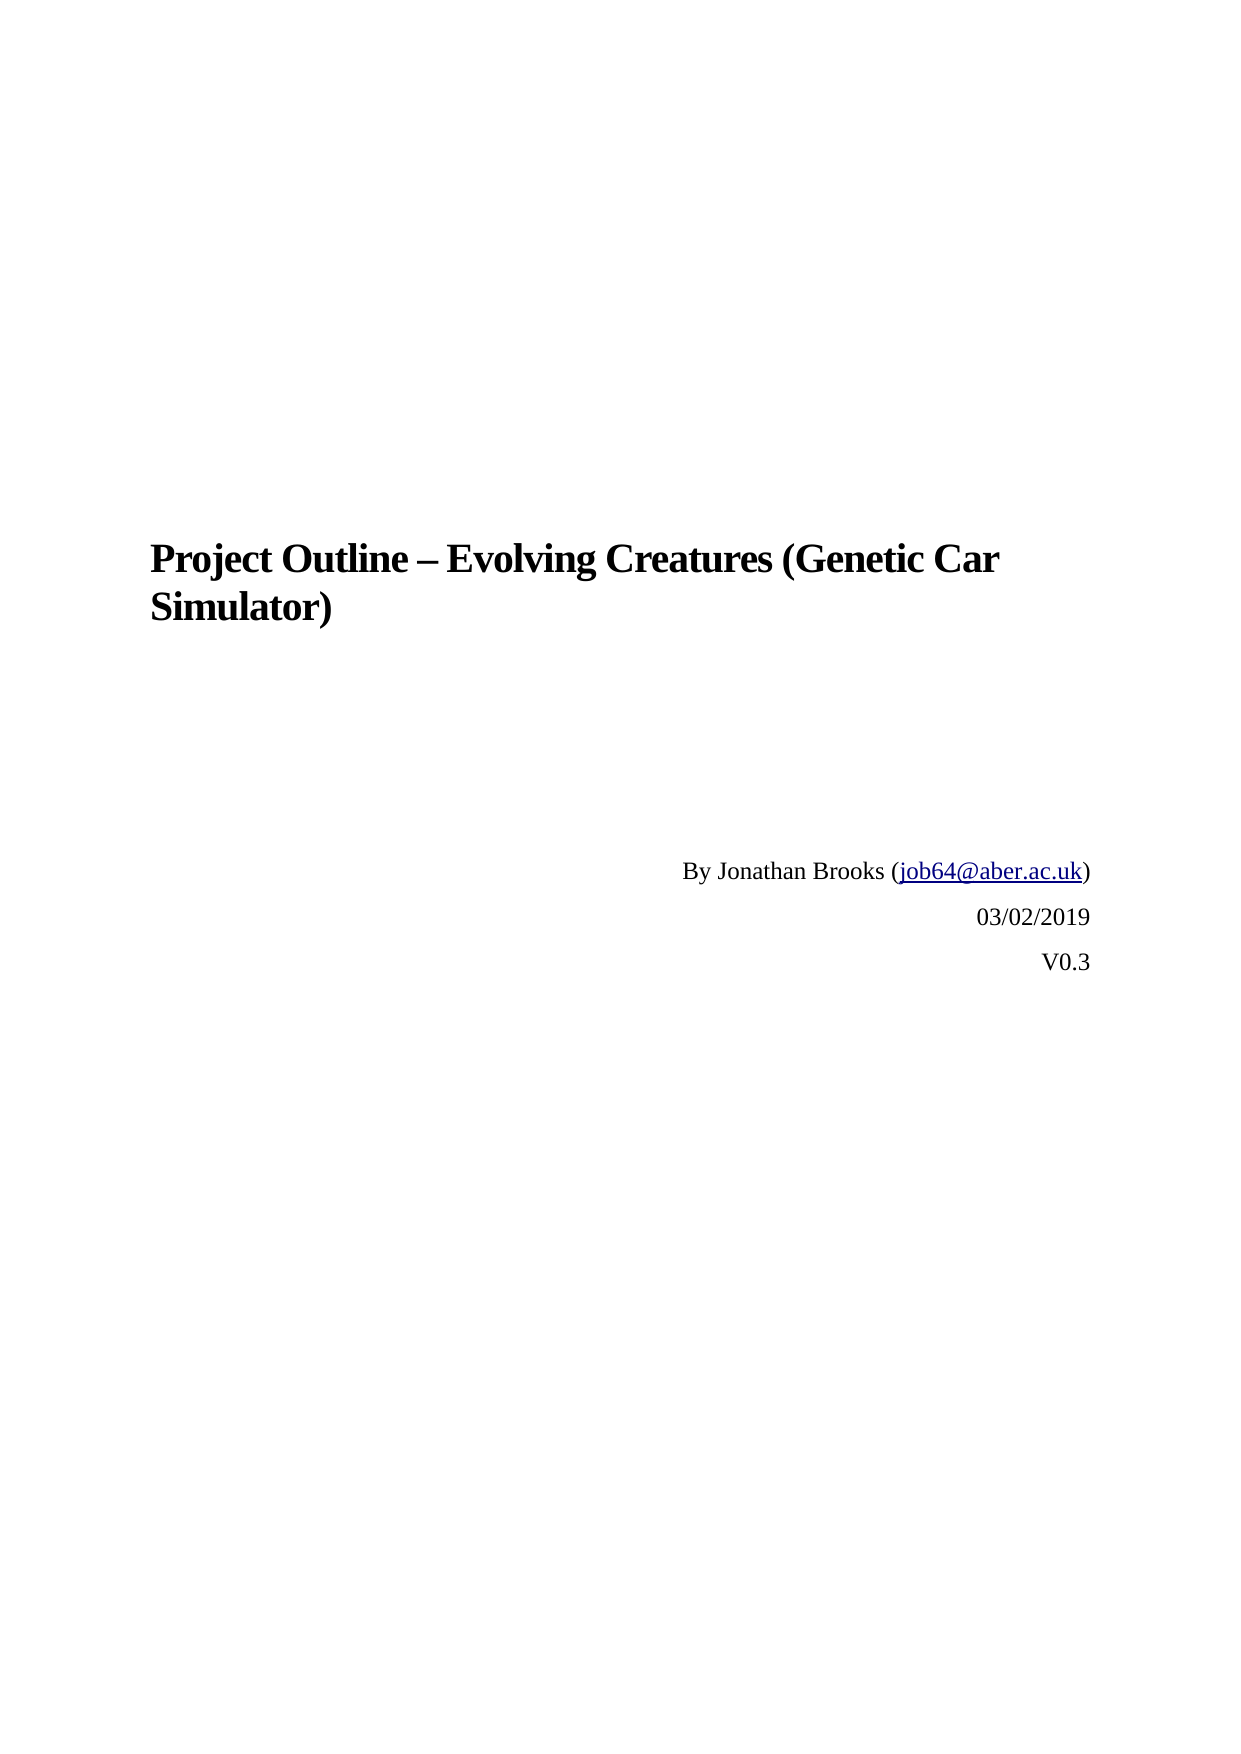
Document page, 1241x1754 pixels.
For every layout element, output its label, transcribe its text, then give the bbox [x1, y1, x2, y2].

title Project Outline – Evolving Creatures (Genetic Car Simulator) [150, 533, 1090, 629]
text By Jonathan Brooks (job64@aber.ac.uk) [150, 856, 1090, 885]
text V0.3 [150, 947, 1090, 976]
text 03/02/2019 [150, 902, 1090, 930]
